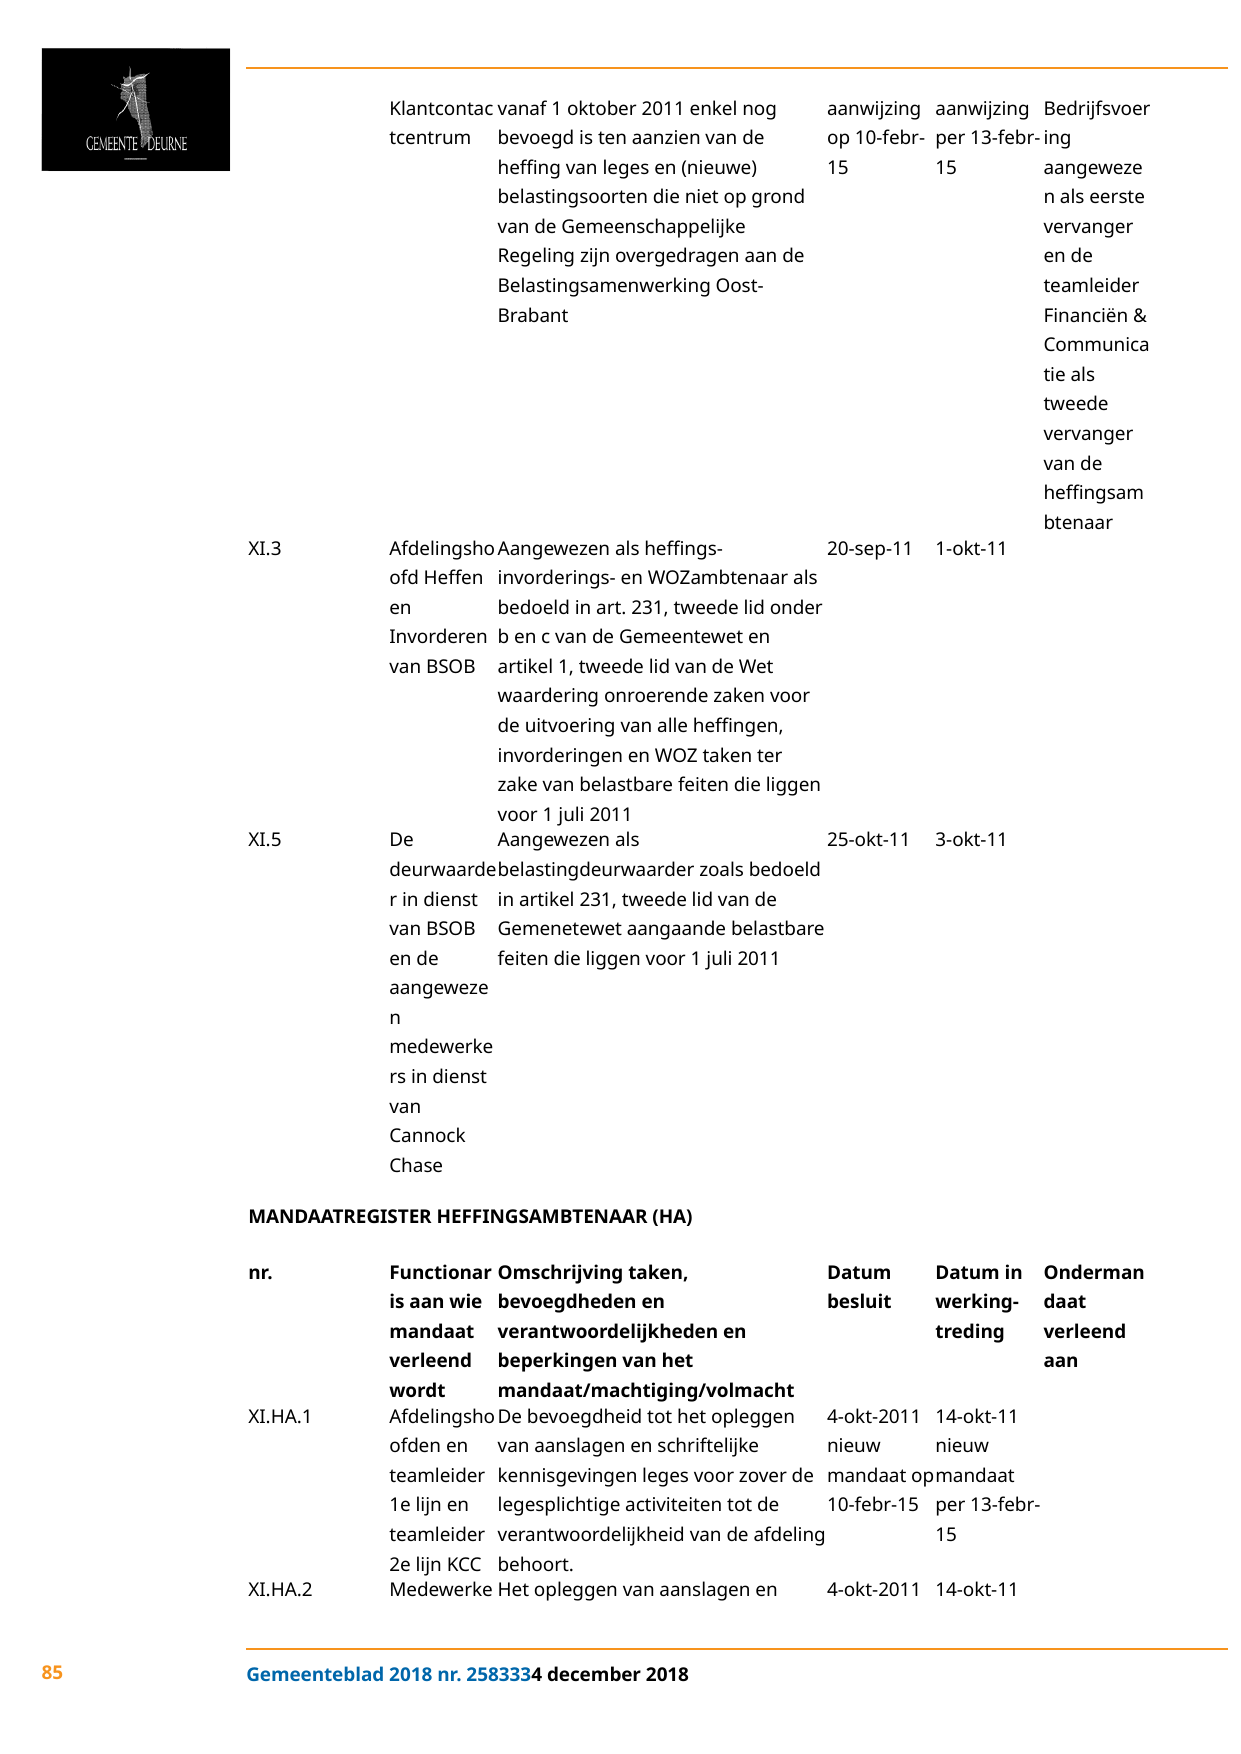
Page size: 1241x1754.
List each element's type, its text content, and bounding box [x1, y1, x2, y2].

table_cell XI.5 [248, 827, 389, 1178]
table_cell Bedrijfsvoering aangewezen als eerste vervanger en de teamleider Financiën & Communicatie als tweede vervanger van de heffingsambtenaar [1043, 95, 1152, 535]
table_cell [248, 95, 389, 535]
table_cell Functionaris aan wie mandaat verleend wordt [389, 1259, 497, 1403]
table_cell Ondermandaat verleend aan [1043, 1259, 1152, 1403]
table_cell Klantcontactcentrum [389, 95, 497, 535]
table_cell 14-okt-11 [935, 1577, 1043, 1602]
table_cell aanwijzing per 13-febr-15 [935, 95, 1043, 535]
table_cell [1043, 827, 1152, 1178]
table_cell [1043, 1403, 1152, 1577]
table_cell Het opleggen van aanslagen en [498, 1577, 827, 1602]
table_cell Medewerke [389, 1577, 497, 1602]
table_cell Datum besluit [827, 1259, 935, 1403]
table_cell De deurwaarder in dienst van BSOB en de aangewezen medewerkers in dienst van Cannock Chase [389, 827, 497, 1178]
table_cell De bevoegdheid tot het opleggen van aanslagen en schriftelijke kennisgevingen leges voor zover de legesplichtige activiteiten tot de verantwoordelijkheid van de afdeling behoort. [498, 1403, 827, 1577]
table_cell 4-okt-2011 nieuw mandaat op 10-febr-15 [827, 1403, 935, 1577]
table_cell Datum in werking-treding [935, 1259, 1043, 1403]
table_cell nr. [248, 1259, 389, 1403]
table_cell [935, 1178, 1043, 1203]
table_cell [1043, 1577, 1152, 1602]
table_cell [389, 1178, 497, 1203]
table_cell vanaf 1 oktober 2011 enkel nog bevoegd is ten aanzien van de heffing van leges en (nieuwe) belastingsoorten die niet op grond van de Gemeenschappelijke Regeling zijn overgedragen aan de Belastingsamenwerking Oost-Brabant [498, 95, 827, 535]
table_cell [1043, 1178, 1152, 1203]
table_cell 3-okt-11 [935, 827, 1043, 1178]
table_cell aanwijzing op 10-febr-15 [827, 95, 935, 535]
table_cell [827, 1178, 935, 1203]
table_cell Aangewezen als belastingdeurwaarder zoals bedoeld in artikel 231, tweede lid van de Gemenetewet aangaande belastbare feiten die liggen voor 1 juli 2011 [498, 827, 827, 1178]
table_cell MANDAATREGISTER HEFFINGSAMBTENAAR (HA) [248, 1204, 1152, 1259]
table_cell 4-okt-2011 [827, 1577, 935, 1602]
table_cell 20-sep-11 [827, 535, 935, 827]
table_cell XI.3 [248, 535, 389, 827]
table_cell Omschrijving taken, bevoegdheden en verantwoordelijkheden en beperkingen van het mandaat/machtiging/volmacht [498, 1259, 827, 1403]
table_cell Aangewezen als heffings- invorderings- en WOZambtenaar als bedoeld in art. 231, tweede lid onder b en c van de Gemeentewet en artikel 1, tweede lid van de Wet waardering onroerende zaken voor de uitvoering van alle heffingen, invorderingen en WOZ taken ter zake van belastbare feiten die liggen voor 1 juli 2011 [498, 535, 827, 827]
table_cell XI.HA.2 [248, 1577, 389, 1602]
table_cell [248, 1178, 389, 1203]
table_cell XI.HA.1 [248, 1403, 389, 1577]
table_cell Afdelingshoofd Heffen en Invorderen van BSOB [389, 535, 497, 827]
table_cell Afdelingshoofden en teamleider 1e lijn en teamleider 2e lijn KCC [389, 1403, 497, 1577]
table_cell [1043, 535, 1152, 827]
table_cell 14-okt-11 nieuw mandaat per 13-febr-15 [935, 1403, 1043, 1577]
table_cell 1-okt-11 [935, 535, 1043, 827]
picture [41, 47, 231, 172]
table_cell 25-okt-11 [827, 827, 935, 1178]
table_cell [498, 1178, 827, 1203]
